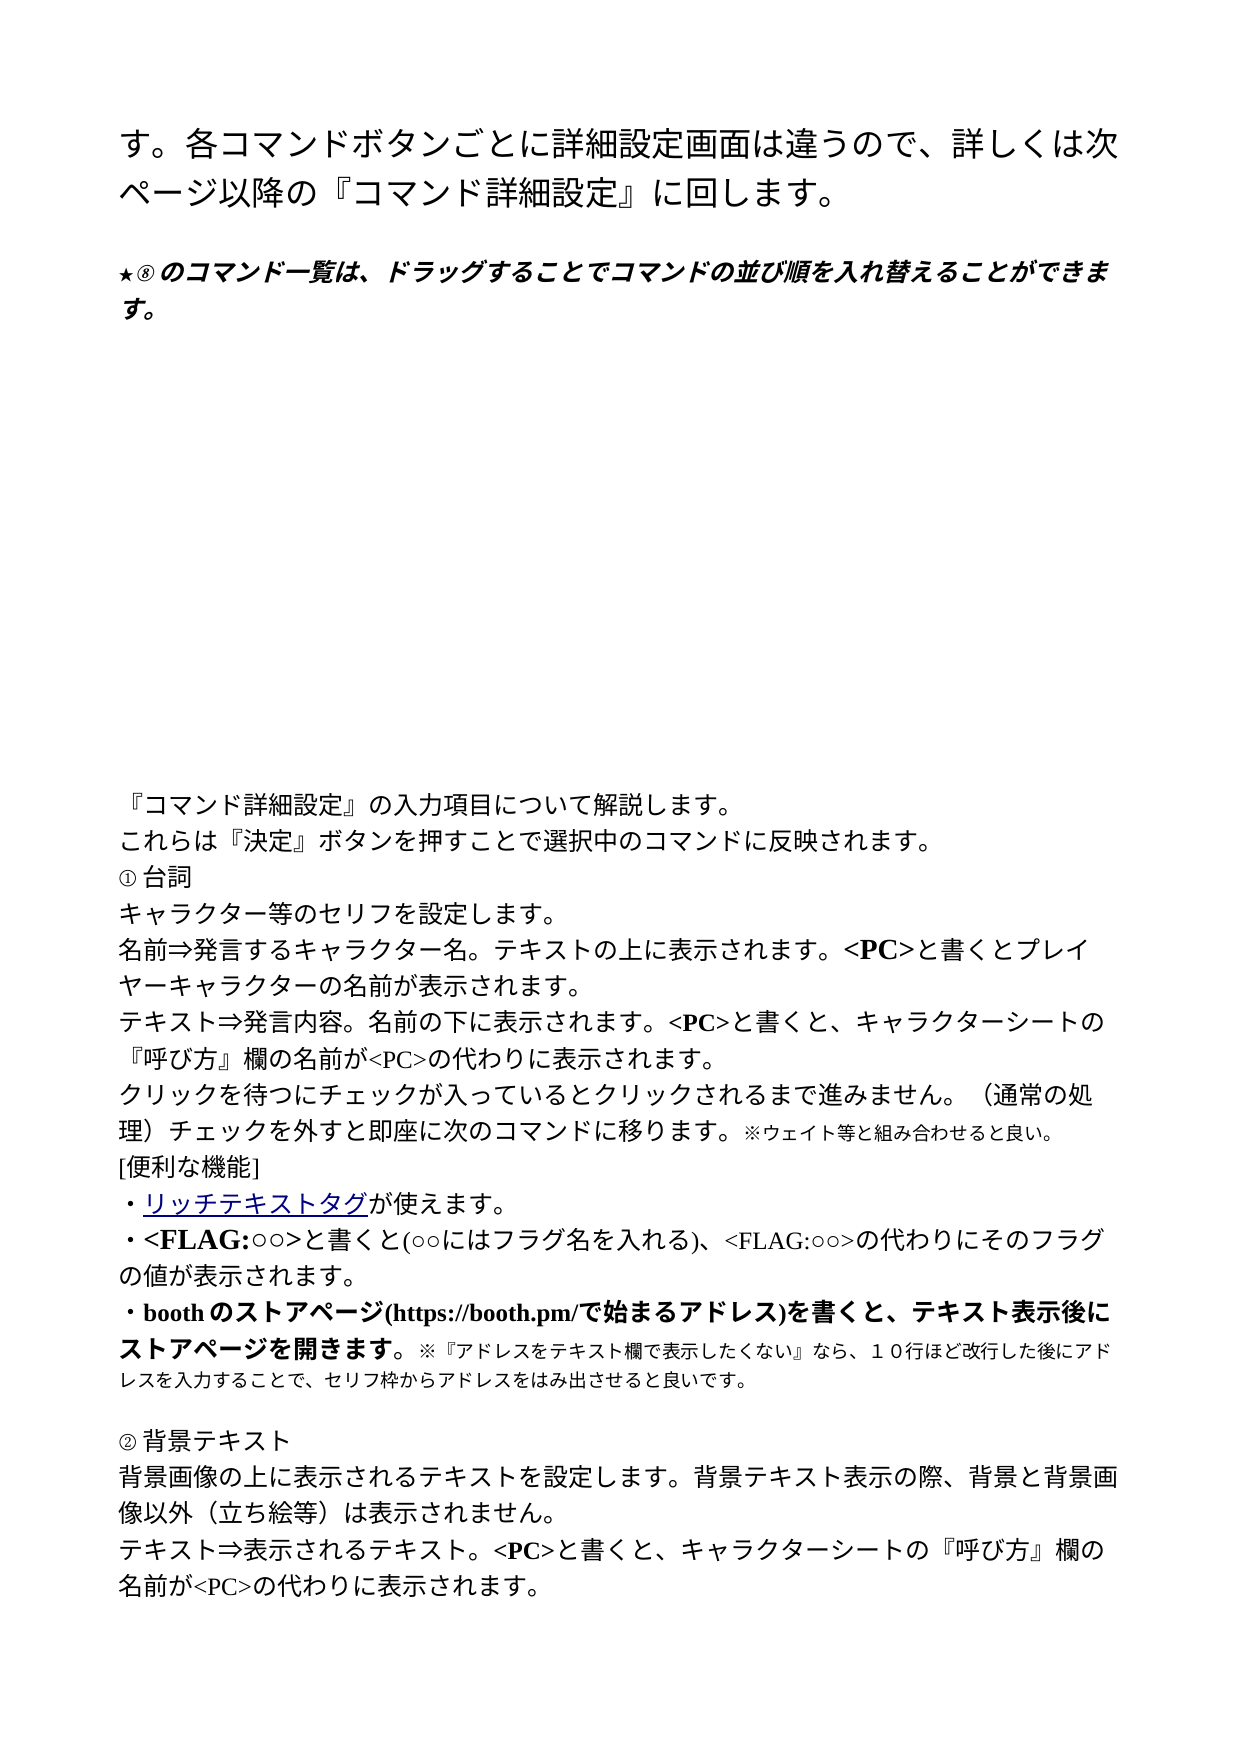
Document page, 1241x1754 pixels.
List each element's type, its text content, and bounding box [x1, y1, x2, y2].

text テキスト⇒表示されるテキスト。<PC>と書くと、キャラクターシートの『呼び方』欄の名前が<PC>の代わりに表示されます。 [118, 1530, 1122, 1603]
text [便利な機能] [118, 1148, 1122, 1184]
text ★⑧のコマンド一覧は、ドラッグすることでコマンドの並び順を入れ替えることができます。 [118, 253, 1122, 325]
text す。各コマンドボタンごとに詳細設定画面は違うので、詳しくは次ページ以降の『コマンド詳細設定』に回します。 [118, 118, 1122, 214]
text これらは『決定』ボタンを押すことで選択中のコマンドに反映されます。 [118, 822, 1122, 858]
text 背景画像の上に表示されるテキストを設定します。背景テキスト表示の際、背景と背景画像以外（立ち絵等）は表示されません。 [118, 1458, 1122, 1530]
text ・<FLAG:○○>と書くと(○○にはフラグ名を入れる)、<FLAG:○○>の代わりにそのフラグの値が表示されます。 [118, 1220, 1122, 1293]
text ②背景テキスト [118, 1421, 1122, 1458]
text 名前⇒発言するキャラクター名。テキストの上に表示されます。<PC>と書くとプレイヤーキャラクターの名前が表示されます。 [118, 930, 1122, 1003]
text ・boothのストアページ(https://booth.pm/で始まるアドレス)を書くと、テキスト表示後にストアページを開きます。※『アドレスをテキスト欄で表示したくない』なら、１０行ほど改行した後にアドレスを入力することで、セリフ枠からアドレスをはみ出させると良いです。 [118, 1293, 1122, 1393]
text テキスト⇒発言内容。名前の下に表示されます。<PC>と書くと、キャラクターシートの『呼び方』欄の名前が<PC>の代わりに表示されます。 [118, 1003, 1122, 1075]
text 『コマンド詳細設定』の入力項目について解説します。 [118, 785, 1122, 822]
text ・リッチテキストタグが使えます。 [118, 1184, 1122, 1220]
text ①台詞 [118, 858, 1122, 894]
text クリックを待つにチェックが入っているとクリックされるまで進みません。（通常の処理）チェックを外すと即座に次のコマンドに移ります。※ウェイト等と組み合わせると良い。 [118, 1075, 1122, 1148]
text キャラクター等のセリフを設定します。 [118, 894, 1122, 930]
